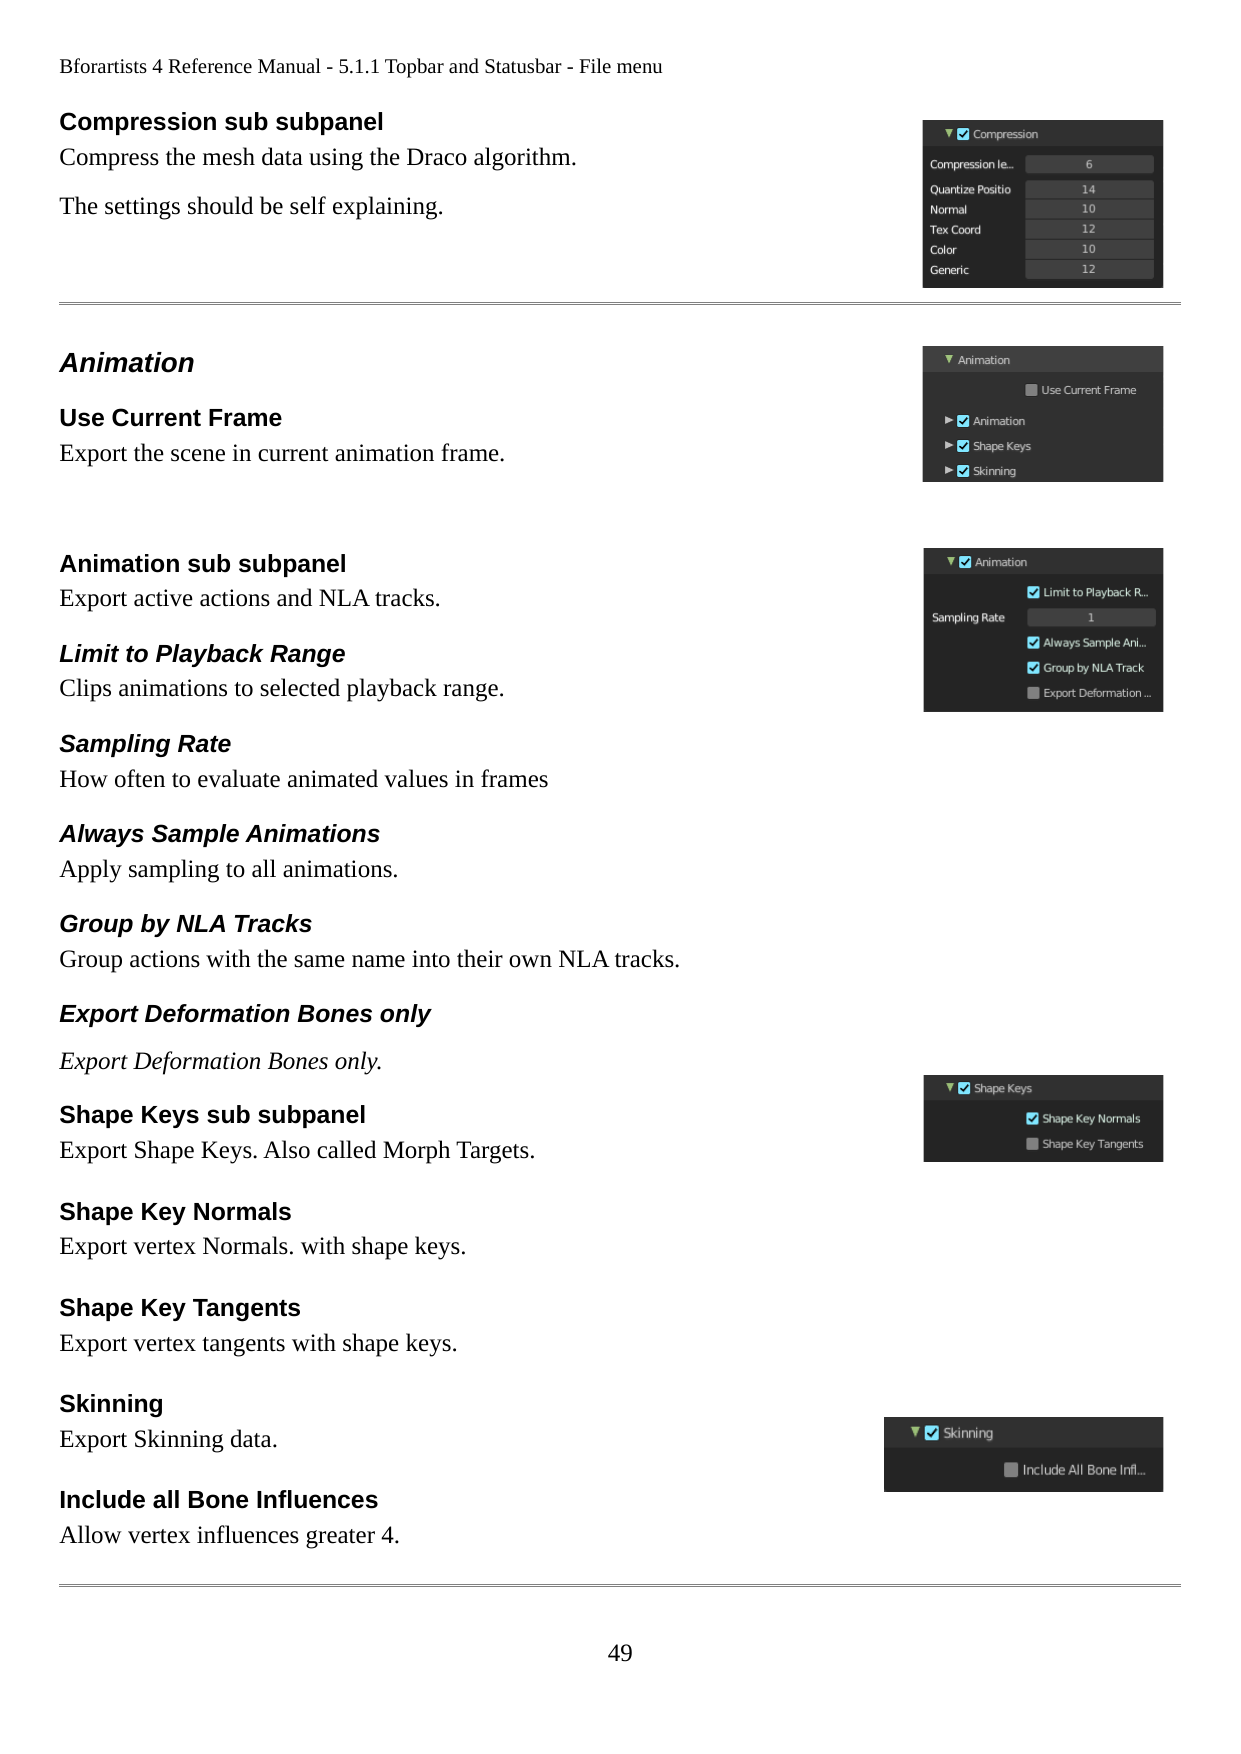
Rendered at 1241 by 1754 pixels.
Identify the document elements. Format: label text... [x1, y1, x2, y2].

picture [922, 120, 1164, 288]
picture [923, 1075, 1164, 1162]
subtitle Shape Keys sub subpanel [59, 1100, 923, 1129]
subtitle Include all Bone Influences [59, 1486, 1181, 1514]
text Export Skinning data. [59, 1424, 884, 1453]
subtitle Animation [59, 346, 922, 378]
subtitle Sampling Rate [59, 729, 1181, 757]
text [1164, 1424, 1181, 1453]
text Export active actions and NLA tracks. [59, 583, 923, 612]
text How often to evaluate animated values in frames [59, 764, 1181, 792]
text Export Shape Keys. Also called Morph Targets. [59, 1135, 1181, 1164]
picture [884, 1417, 1164, 1492]
text Clips animations to selected playback range. [59, 673, 923, 702]
subtitle [1164, 403, 1181, 432]
picture [922, 346, 1164, 482]
subtitle Group by NLA Tracks [59, 909, 1181, 938]
subtitle [1164, 549, 1181, 577]
text Export vertex Normals. with shape keys. [59, 1231, 1181, 1260]
subtitle Compression sub subpanel [59, 107, 1181, 136]
subtitle Shape Key Tangents [59, 1293, 1181, 1321]
subtitle [1164, 1100, 1181, 1129]
text Allow vertex influences greater 4. [59, 1520, 1181, 1549]
subtitle [1164, 346, 1181, 378]
subtitle Use Current Frame [59, 403, 922, 432]
text Export Deformation Bones only. [59, 1046, 1181, 1075]
subtitle Animation sub subpanel [59, 549, 923, 577]
text Group actions with the same name into their own NLA tracks. [59, 944, 1181, 973]
subtitle Export Deformation Bones only [59, 999, 1181, 1028]
subtitle Skinning [59, 1389, 1181, 1418]
subtitle Limit to Playback Range [59, 639, 923, 667]
subtitle Shape Key Normals [59, 1197, 1181, 1225]
subtitle Always Sample Animations [59, 819, 1181, 847]
text Apply sampling to all animations. [59, 854, 1181, 882]
subtitle [1164, 639, 1181, 667]
picture [923, 548, 1164, 712]
text Compress the mesh data using the Draco algorithm. [59, 142, 922, 171]
text Export vertex tangents with shape keys. [59, 1328, 1181, 1356]
text Export the scene in current animation frame. [59, 438, 922, 467]
text The settings should be self explaining. [59, 191, 922, 220]
